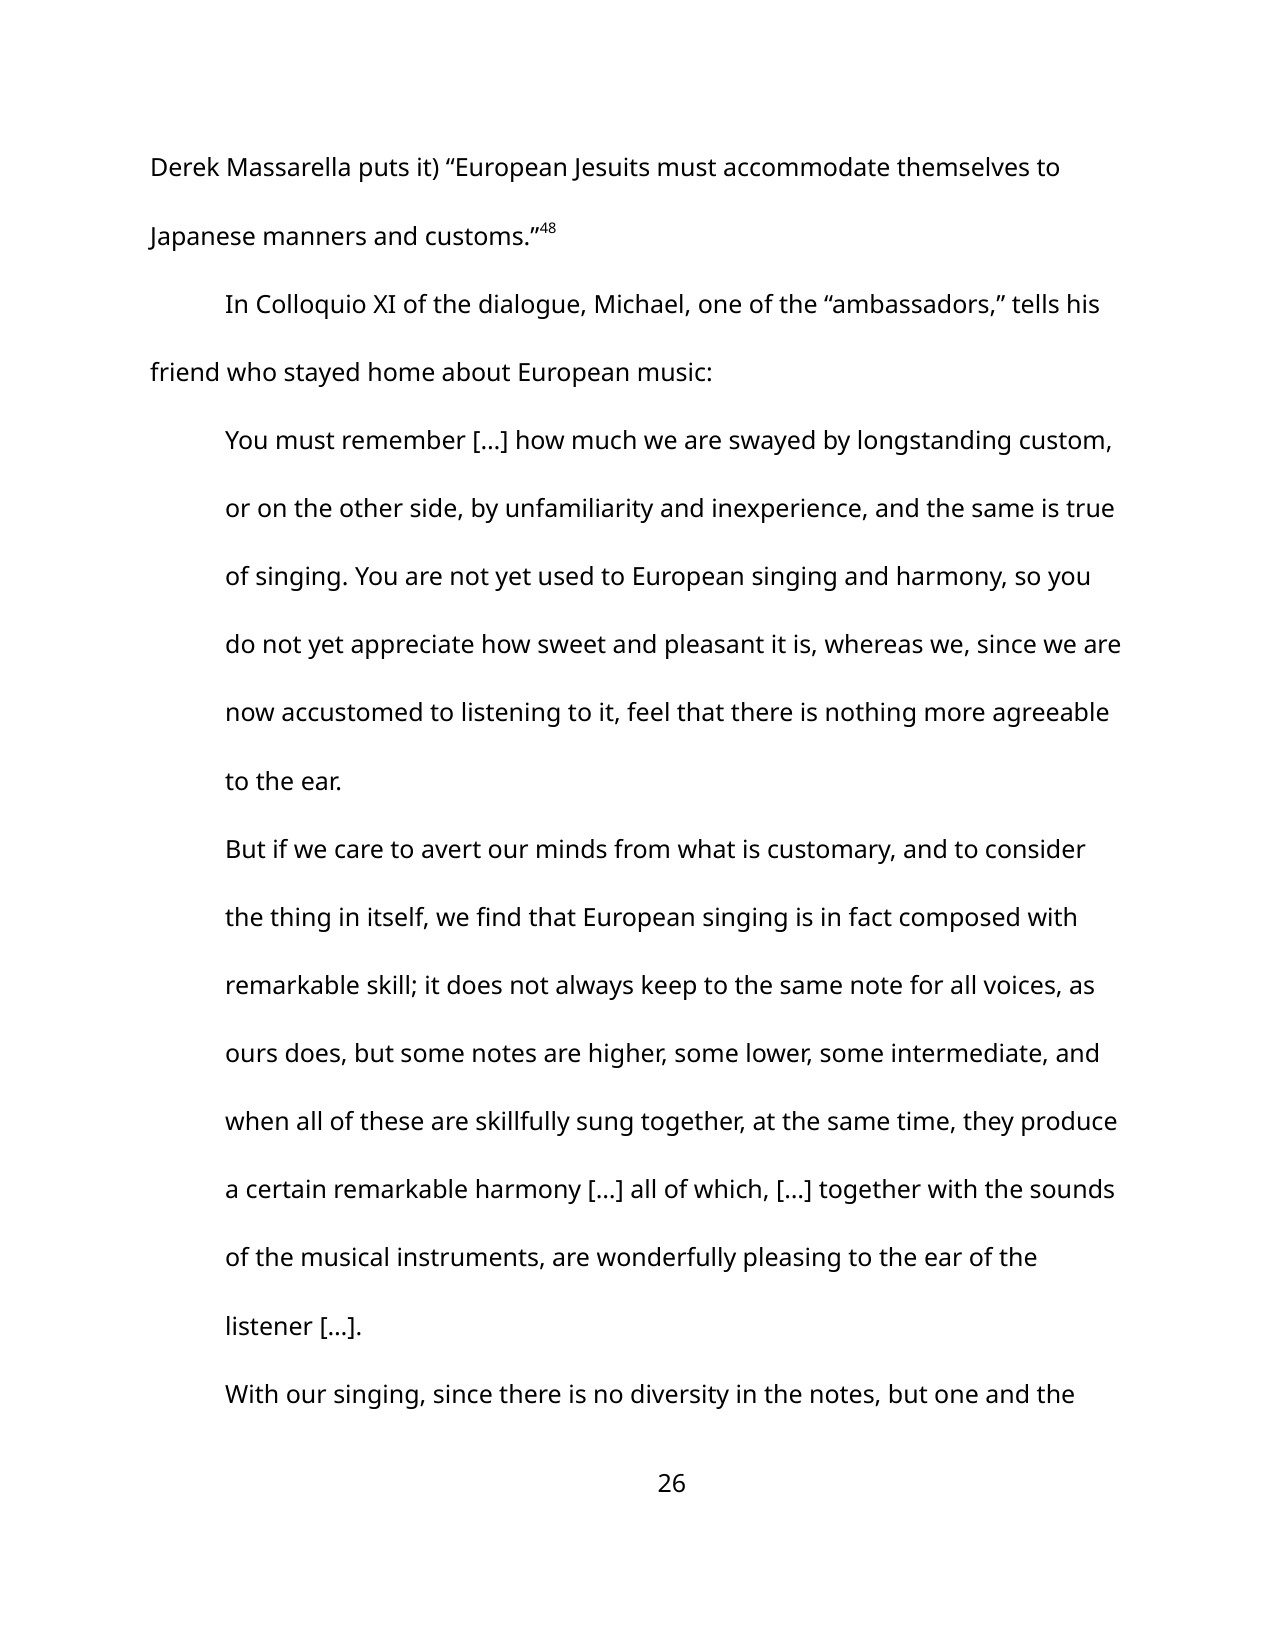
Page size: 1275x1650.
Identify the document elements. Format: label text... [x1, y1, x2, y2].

text But if we care to avert our minds from what is customary, and to consider the thing in itself, we find that European singing is in fact composed with remarkable skill; it does not always keep to the same note for all voices, as ours does, but some notes are higher, some lower, some intermediate, and when all of these are skillfully sung together, at the same time, they produce a certain remarkable harmony […] all of which, […] together with the sounds of the musical instruments, are wonderfully pleasing to the ear of the listener […]. [225, 831, 1125, 1342]
text You must remember […] how much we are swayed by longstanding custom, or on the other side, by unfamiliarity and inexperience, and the same is true of singing. You are not yet used to European singing and harmony, so you do not yet appreciate how sweet and pleasant it is, whereas we, since we are now accustomed to listening to it, feel that there is nothing more agreeable to the ear. [225, 422, 1125, 797]
text With our singing, since there is no diversity in the notes, but one and the [225, 1376, 1125, 1410]
text In Colloquio XI of the dialogue, Michael, one of the “ambassadors,” tells his friend who stayed home about European music: [150, 286, 1125, 388]
text Derek Massarella puts it) “European Jesuits must accommodate themselves to Japanese manners and customs.” [150, 150, 1125, 252]
